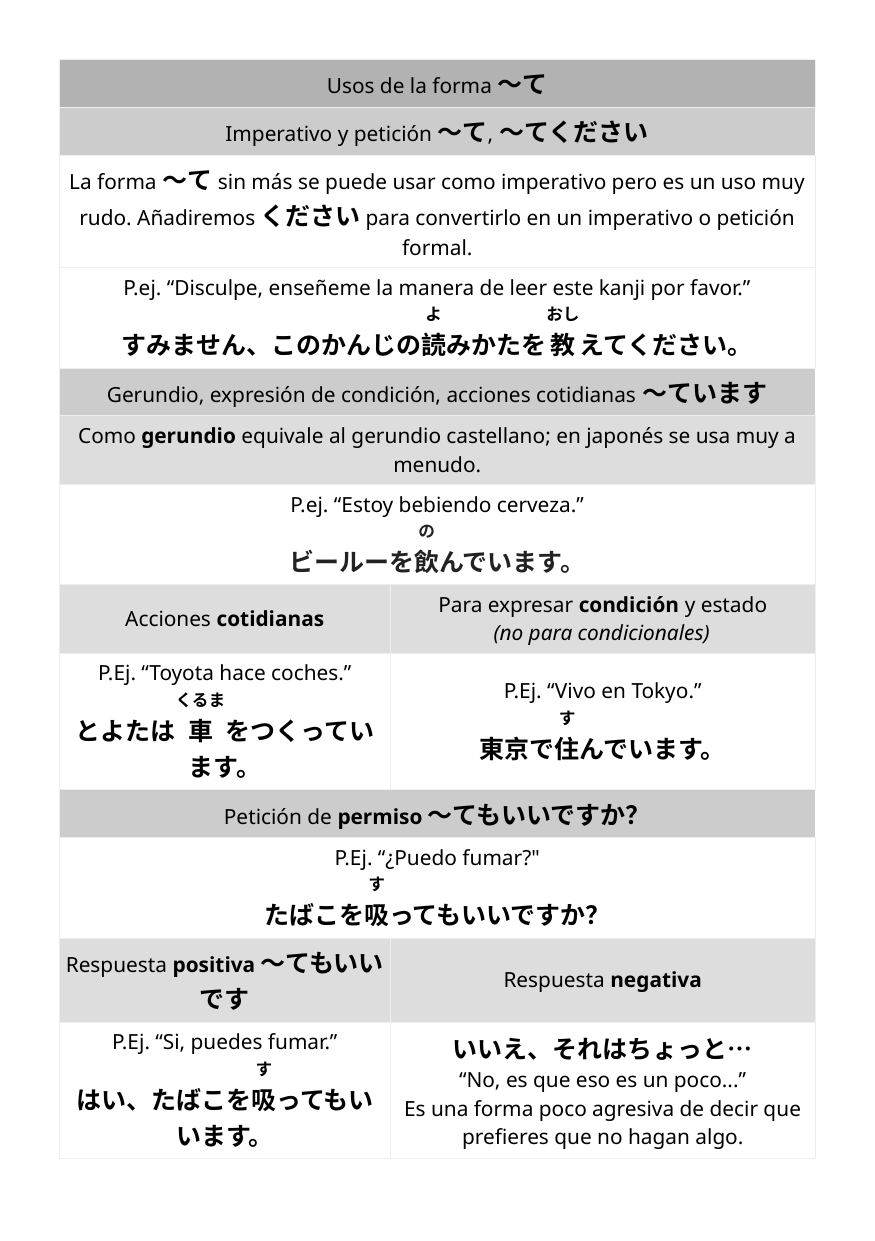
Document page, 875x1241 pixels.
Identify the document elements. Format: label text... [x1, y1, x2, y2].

table_cell Imperativo y petición 〜て, 〜てください [60, 108, 815, 155]
table_cell P.Ej. “¿Puedo fumar?" たばこを吸すってもいいですか？ [60, 838, 815, 938]
table_cell Para expresar condición y estado (no para condicionales) [391, 585, 815, 653]
table_cell P.Ej. “Si, puedes fumar.” はい、たばこを吸すってもいいます。 [60, 1023, 390, 1158]
table_cell P.ej. “Disculpe, enseñeme la manera de leer este kanji por favor.” すみません、このかんじの読よみかたを教おしえてください。 [60, 268, 815, 368]
table_cell Respuesta negativa [391, 939, 815, 1022]
table_cell P.Ej. “Vivo en Tokyo.” 東京で住すんでいます。 [391, 654, 815, 789]
table_cell La forma 〜て sin más se puede usar como imperativo pero es un uso muy rudo. Añadiremos ください para convertirlo en un imperativo o petición formal. [60, 156, 815, 267]
table_cell いいえ、それはちょっと… “No, es que eso es un poco...” Es una forma poco agresiva de decir que prefieres que no hagan algo. [391, 1023, 815, 1158]
table_cell Gerundio, expresión de condición, acciones cotidianas 〜ています [60, 369, 815, 415]
table_cell Como gerundio equivale al gerundio castellano; en japonés se usa muy a menudo. [60, 416, 815, 484]
table_cell Petición de permiso 〜てもいいですか？ [60, 790, 815, 837]
table_cell Acciones cotidianas [60, 585, 390, 653]
table_cell Respuesta positiva 〜てもいいです [60, 939, 390, 1022]
table_header Usos de la forma 〜て [60, 60, 815, 107]
table_cell P.ej. “Estoy bebiendo cerveza.” ビールーを飲のんでいます。 [60, 485, 815, 584]
table_cell P.Ej. “Toyota hace coches.” とよたは車くるまをつくっています。 [60, 654, 390, 789]
